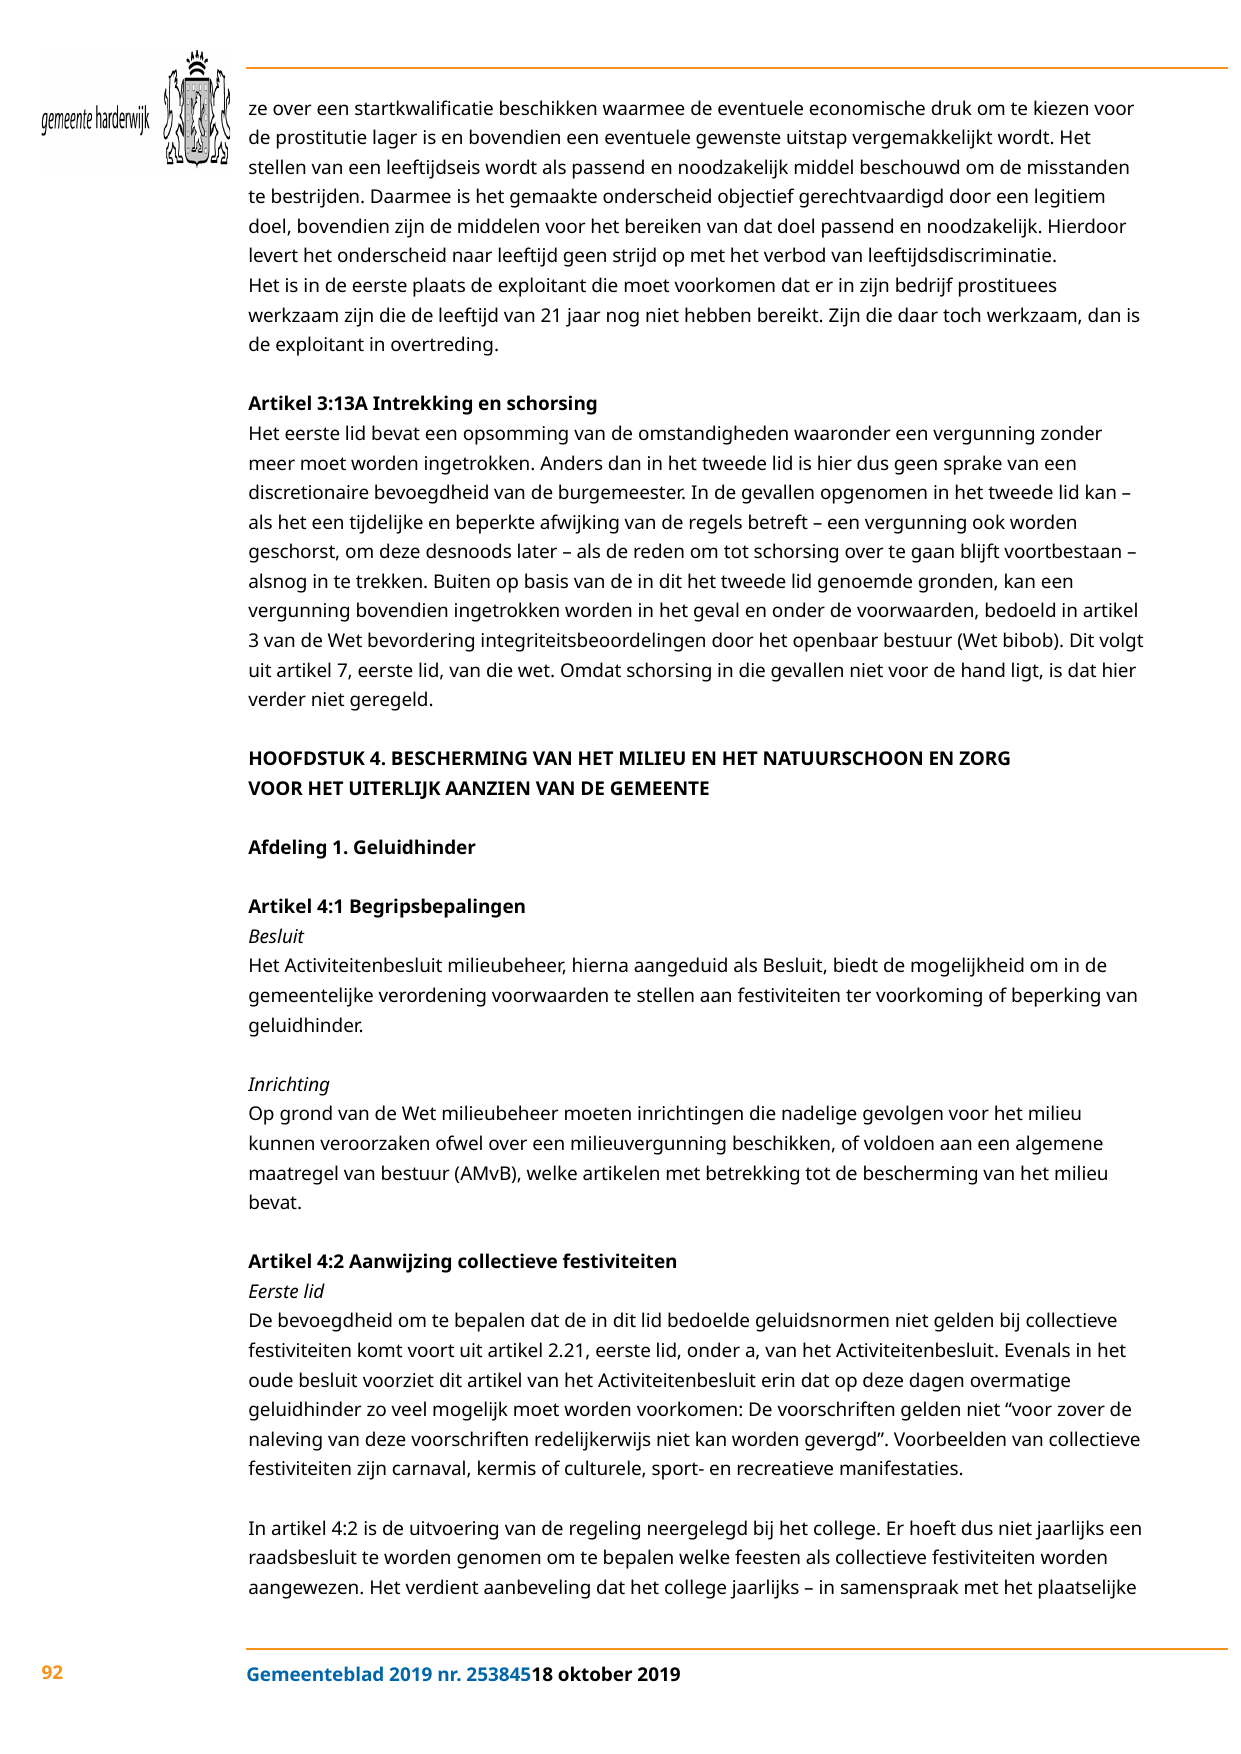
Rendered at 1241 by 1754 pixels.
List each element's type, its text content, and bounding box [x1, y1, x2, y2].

text Op grond van de Wet milieubeheer moeten inrichtingen die nadelige gevolgen voor het milieu kunnen veroorzaken ofwel over een milieuvergunning beschikken, of voldoen aan een algemene maatregel van bestuur (AMvB), welke artikelen met betrekking tot de bescherming van het milieu bevat. [248, 1101, 1152, 1215]
text Artikel 4:1 Begripsbepalingen [248, 893, 1152, 919]
picture [41, 47, 231, 172]
text Het eerste lid bevat een opsomming van de omstandigheden waaronder een vergunning zonder meer moet worden ingetrokken. Anders dan in het tweede lid is hier dus geen sprake van een discretionaire bevoegdheid van de burgemeester. In de gevallen opgenomen in het tweede lid kan – als het een tijdelijke en beperkte afwijking van de regels betreft – een vergunning ook worden geschorst, om deze desnoods later – als de reden om tot schorsing over te gaan blijft voortbestaan – alsnog in te trekken. Buiten op basis van de in dit het tweede lid genoemde gronden, kan een vergunning bovendien ingetrokken worden in het geval en onder de voorwaarden, bedoeld in artikel 3 van de Wet bevordering integriteitsbeoordelingen door het openbaar bestuur (Wet bibob). Dit volgt uit artikel 7, eerste lid, van die wet. Omdat schorsing in die gevallen niet voor de hand ligt, is dat hier verder niet geregeld. [248, 420, 1152, 712]
text Eerste lid [248, 1278, 1152, 1304]
text Artikel 4:2 Aanwijzing collectieve festiviteiten [248, 1248, 1152, 1274]
text ze over een startkwalificatie beschikken waarmee de eventuele economische druk om te kiezen voor de prostitutie lager is en bovendien een eventuele gewenste uitstap vergemakkelijkt wordt. Het stellen van een leeftijdseis wordt als passend en noodzakelijk middel beschouwd om de misstanden te bestrijden. Daarmee is het gemaakte onderscheid objectief gerechtvaardigd door een legitiem doel, bovendien zijn de middelen voor het bereiken van dat doel passend en noodzakelijk. Hierdoor levert het onderscheid naar leeftijd geen strijd op met het verbod van leeftijdsdiscriminatie. [248, 95, 1152, 268]
text Inrichting [248, 1071, 1152, 1097]
text In artikel 4:2 is de uitvoering van de regeling neergelegd bij het college. Er hoeft dus niet jaarlijks een raadsbesluit te worden genomen om te bepalen welke feesten als collectieve festiviteiten worden aangewezen. Het verdient aanbeveling dat het college jaarlijks – in samenspraak met het plaatselijke [248, 1515, 1152, 1600]
text De bevoegdheid om te bepalen dat de in dit lid bedoelde geluidsnormen niet gelden bij collectieve festiviteiten komt voort uit artikel 2.21, eerste lid, onder a, van het Activiteitenbesluit. Evenals in het oude besluit voorziet dit artikel van het Activiteitenbesluit erin dat op deze dagen overmatige geluidhinder zo veel mogelijk moet worden voorkomen: De voorschriften gelden niet “voor zover de naleving van deze voorschriften redelijkerwijs niet kan worden gevergd”. Voorbeelden van collectieve festiviteiten zijn carnaval, kermis of culturele, sport- en recreatieve manifestaties. [248, 1308, 1152, 1481]
text Het Activiteitenbesluit milieubeheer, hierna aangeduid als Besluit, biedt de mogelijkheid om in de gemeentelijke verordening voorwaarden te stellen aan festiviteiten ter voorkoming of beperking van geluidhinder. [248, 953, 1152, 1038]
text VOOR HET UITERLIJK AANZIEN VAN DE GEMEENTE [248, 775, 1152, 801]
text Het is in de eerste plaats de exploitant die moet voorkomen dat er in zijn bedrijf prostituees werkzaam zijn die de leeftijd van 21 jaar nog niet hebben bereikt. Zijn die daar toch werkzaam, dan is de exploitant in overtreding. [248, 272, 1152, 357]
text HOOFDSTUK 4. BESCHERMING VAN HET MILIEU EN HET NATUURSCHOON EN ZORG [248, 746, 1152, 771]
text Afdeling 1. Geluidhinder [248, 834, 1152, 860]
text Besluit [248, 923, 1152, 949]
text Artikel 3:13A Intrekking en schorsing [248, 391, 1152, 416]
